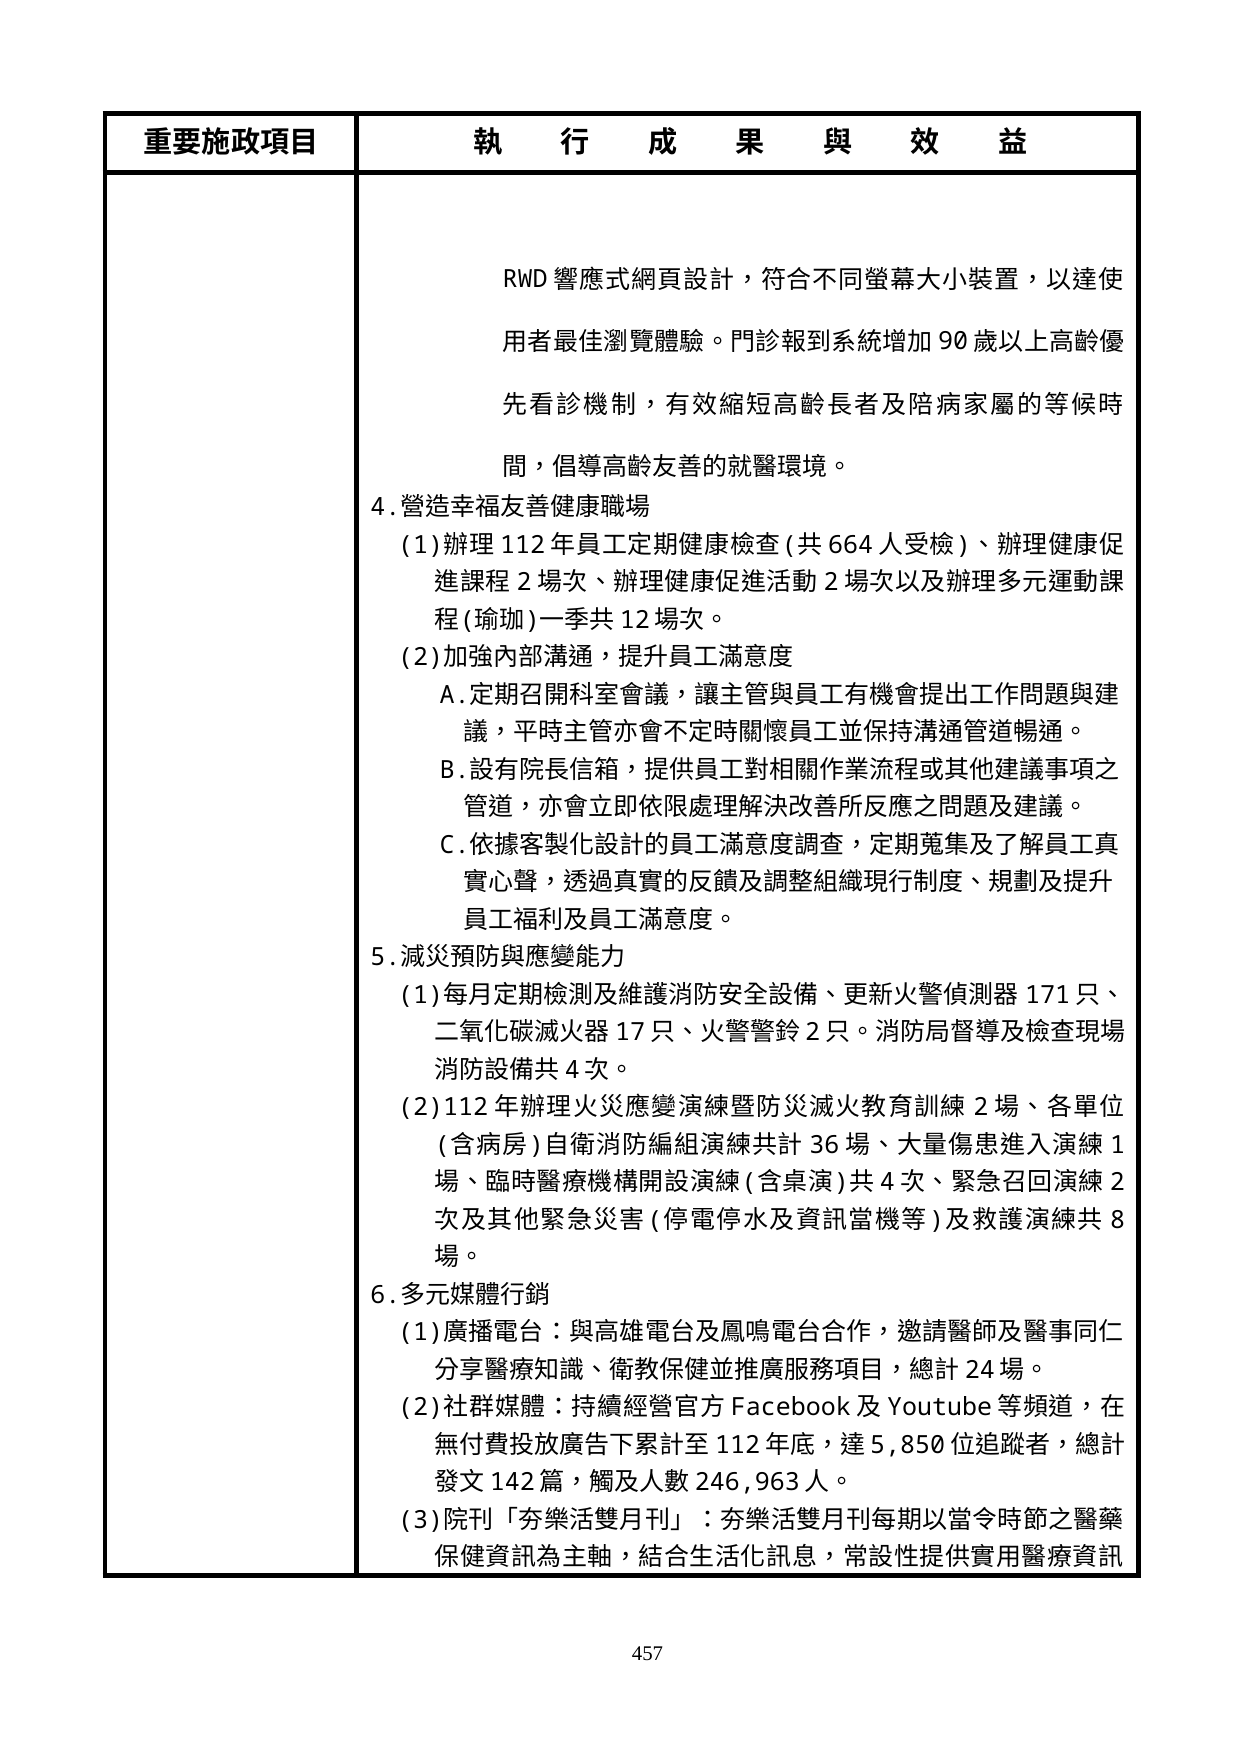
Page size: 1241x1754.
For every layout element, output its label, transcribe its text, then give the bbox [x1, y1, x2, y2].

table_cell [107, 175, 354, 1573]
table_header 執 行 成 果 與 效 益 [359, 116, 1136, 170]
table_header 重要施政項目 [107, 116, 354, 170]
table_cell RWD響應式網頁設計，符合不同螢幕大小裝置，以達使用者最佳瀏覽體驗。門診報到系統增加90歲以上高齡優先看診機制，有效縮短高齡長者及陪病家屬的等候時間，倡導高齡友善的就醫環境。 4.營造幸福友善健康職場 (1)辦理112年員工定期健康檢查(共664人受檢)、辦理健康促進課程2場次、辦理健康促進活動2場次以及辦理多元運動課程(瑜珈)一季共12場次。 (2)加強內部溝通，提升員工滿意度 A.定期召開科室會議，讓主管與員工有機會提出工作問題與建議，平時主管亦會不定時關懷員工並保持溝通管道暢通。 B.設有院長信箱，提供員工對相關作業流程或其他建議事項之管道，亦會立即依限處理解決改善所反應之問題及建議。 C.依據客製化設計的員工滿意度調查，定期蒐集及了解員工真實心聲，透過真實的反饋及調整組織現行制度、規劃及提升員工福利及員工滿意度。 5.減災預防與應變能力 (1)每月定期檢測及維護消防安全設備、更新火警偵測器171只、二氧化碳滅火器17只、火警警鈴2只。消防局督導及檢查現場消防設備共4次。 (2)112年辦理火災應變演練暨防災滅火教育訓練2場、各單位(含病房)自衛消防編組演練共計36場、大量傷患進入演練1場、臨時醫療機構開設演練(含桌演)共4次、緊急召回演練2次及其他緊急災害(停電停水及資訊當機等)及救護演練共8場。 6.多元媒體行銷 (1)廣播電台：與高雄電台及鳳鳴電台合作，邀請醫師及醫事同仁分享醫療知識、衛教保健並推廣服務項目，總計24場。 (2)社群媒體：持續經營官方Facebook及Youtube等頻道，在無付費投放廣告下累計至112年底，達5,850位追蹤者，總計發文142篇，觸及人數246,963人。 (3)院刊「夯樂活雙月刊」：夯樂活雙月刊每期以當令時節之醫藥保健資訊為主軸，結合生活化訊息，常設性提供實用醫療資訊 [359, 175, 1136, 1573]
